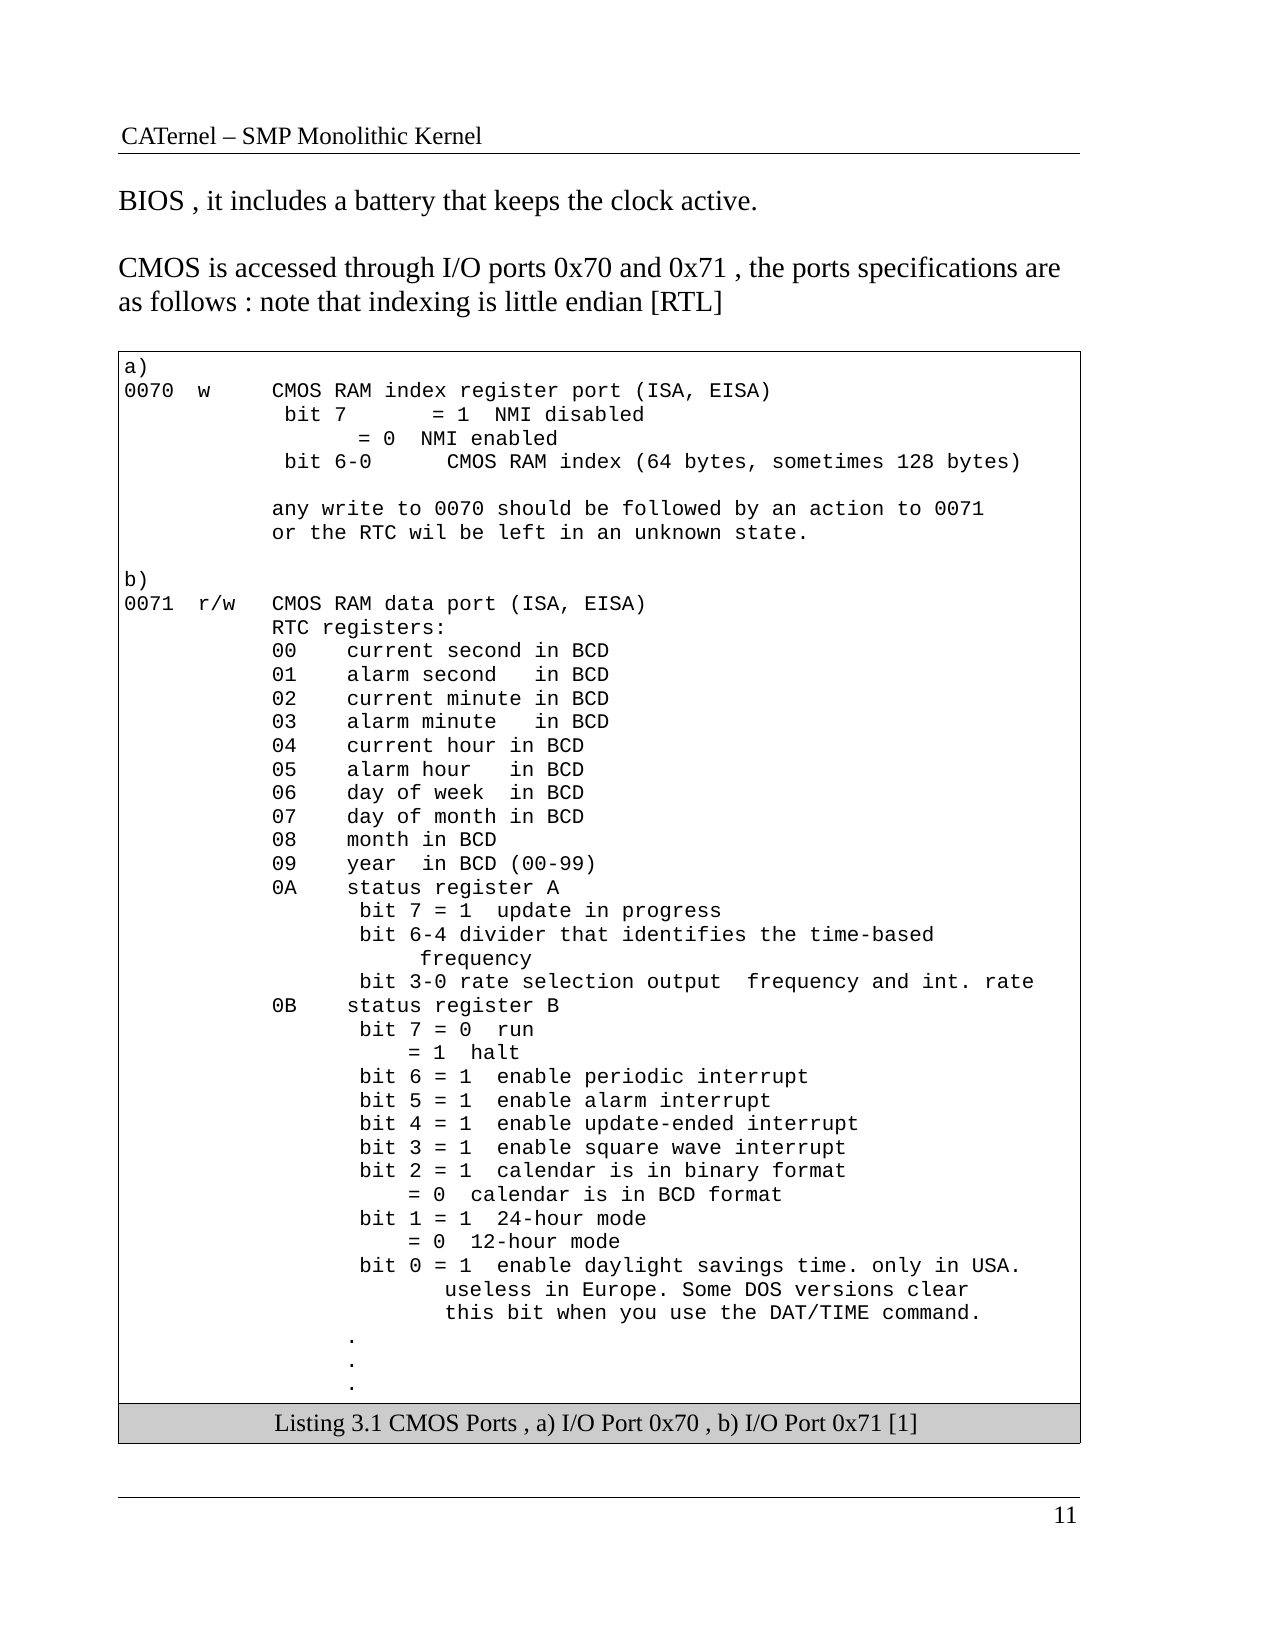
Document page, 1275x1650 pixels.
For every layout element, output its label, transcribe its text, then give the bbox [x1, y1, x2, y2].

table_cell Listing 3.1 CMOS Ports , a) I/O Port 0x70 , b) I/O Port 0x71 [1] [119, 1404, 1080, 1443]
text BIOS , it includes a battery that keeps the clock active. [118, 183, 1080, 217]
text as follows : note that indexing is little endian [RTL] [118, 284, 1080, 317]
table_header a) 0070 w CMOS RAM index register port (ISA, EISA) bit 7 = 1 NMI disabled = 0 NMI enabled bit 6-0 CMOS RAM index (64 bytes, sometimes 128 bytes) any write to 0070 should be followed by an action to 0071 or the RTC wil be left in an unknown state. b) 0071 r/w CMOS RAM data port (ISA, EISA) RTC registers: 00 current second in BCD 01 alarm second in BCD 02 current minute in BCD 03 alarm minute in BCD 04 current hour in BCD 05 alarm hour in BCD 06 day of week in BCD 07 day of month in BCD 08 month in BCD 09 year in BCD (00-99) 0A status register A bit 7 = 1 update in progress bit 6-4 divider that identifies the time-based frequency bit 3-0 rate selection output frequency and int. rate 0B status register B bit 7 = 0 run = 1 halt bit 6 = 1 enable periodic interrupt bit 5 = 1 enable alarm interrupt bit 4 = 1 enable update-ended interrupt bit 3 = 1 enable square wave interrupt bit 2 = 1 calendar is in binary format = 0 calendar is in BCD format bit 1 = 1 24-hour mode = 0 12-hour mode bit 0 = 1 enable daylight savings time. only in USA. useless in Europe. Some DOS versions clear this bit when you use the DAT/TIME command. . . . [119, 352, 1080, 1403]
text CMOS is accessed through I/O ports 0x70 and 0x71 , the ports specifications are [118, 250, 1080, 284]
